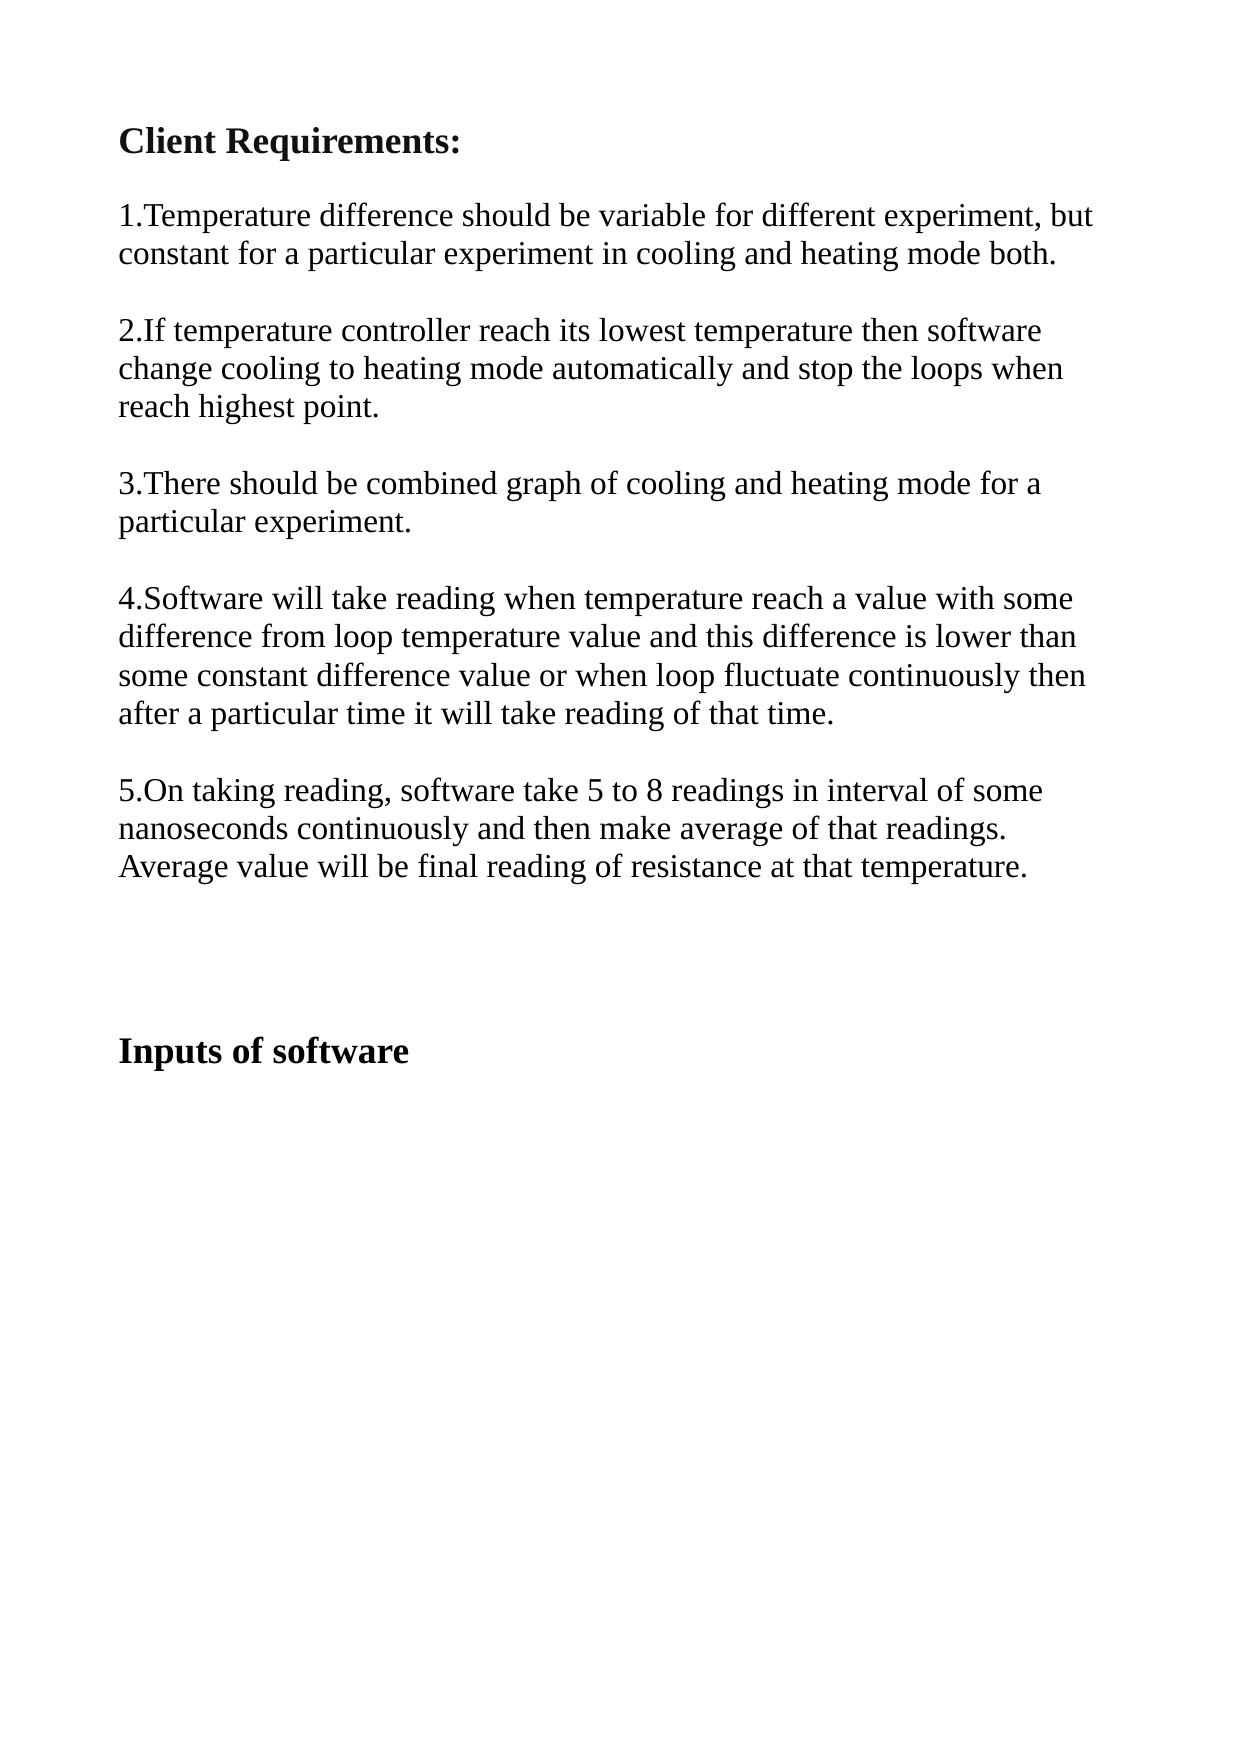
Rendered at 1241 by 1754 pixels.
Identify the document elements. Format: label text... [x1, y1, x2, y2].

text 5.On taking reading, software take 5 to 8 readings in interval of some nanoseconds continuously and then make average of that readings. Average value will be final reading of resistance at that temperature. [118, 770, 1122, 885]
text 2.If temperature controller reach its lowest temperature then software change cooling to heating mode automatically and stop the loops when reach highest point. [118, 310, 1122, 425]
text 4.Software will take reading when temperature reach a value with some difference from loop temperature value and this difference is lower than some constant difference value or when loop fluctuate continuously then after a particular time it will take reading of that time. [118, 578, 1122, 731]
text Client Requirements: [118, 118, 1122, 161]
text Inputs of software [118, 1028, 1122, 1072]
text 3.There should be combined graph of cooling and heating mode for a particular experiment. [118, 463, 1122, 540]
text 1.Temperature difference should be variable for different experiment, but constant for a particular experiment in cooling and heating mode both. [118, 195, 1122, 271]
